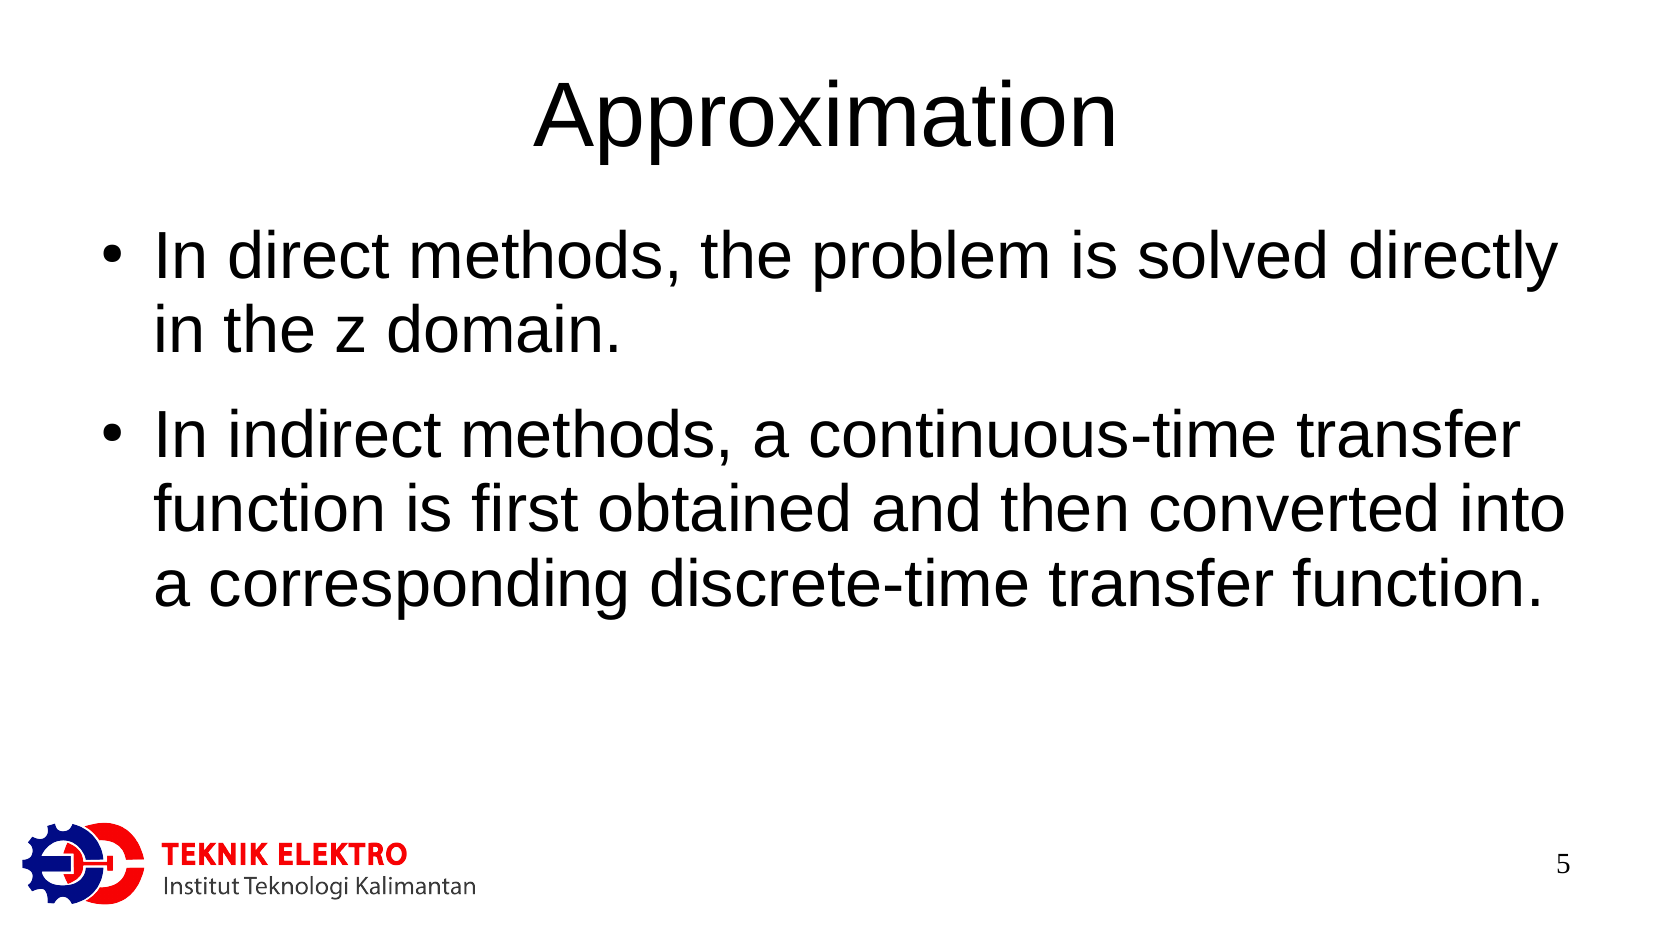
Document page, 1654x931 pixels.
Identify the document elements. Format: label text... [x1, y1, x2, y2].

title Approximation [82, 37, 1571, 193]
list In direct methods, the problem is solved directly in the z domain. In indirect methods, a continuous-time transfer function is ﬁrst obtained and then converted into a corresponding discrete-time transfer function. [82, 217, 1571, 758]
picture [21, 784, 476, 931]
